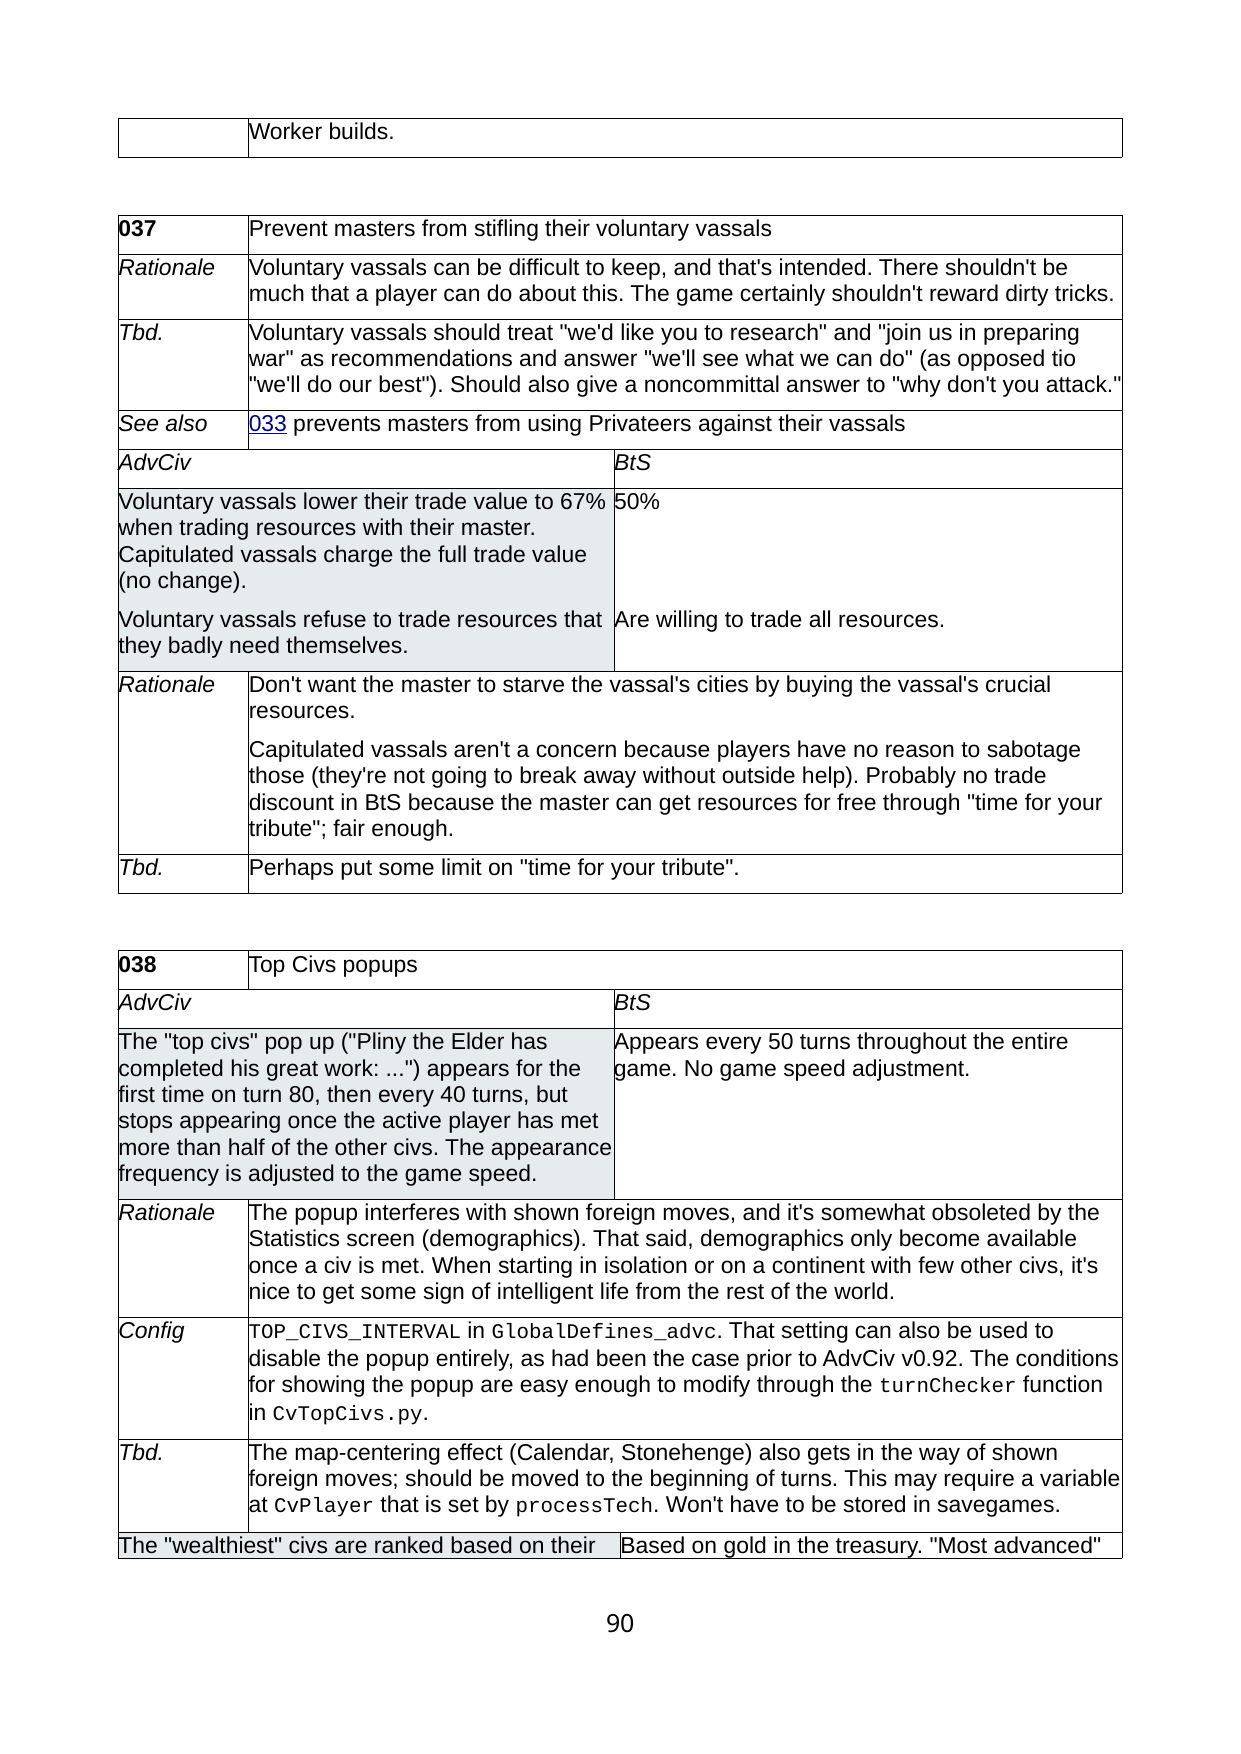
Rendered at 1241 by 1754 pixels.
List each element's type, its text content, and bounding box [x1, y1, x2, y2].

table_cell Voluntary vassals should treat "we'd like you to research" and "join us in preparing war" as recommendations and answer "we'll see what we can do" (as opposed tio "we'll do our best"). Should also give a noncommittal answer to "why don't you attack." [249, 320, 1122, 410]
table_cell Perhaps put some limit on "time for your tribute". [249, 855, 1122, 893]
table_cell The "top civs" pop up ("Pliny the Elder has completed his great work: ...") appears for the first time on turn 80, then every 40 turns, but stops appearing once the active player has met more than half of the other civs. The appearance frequency is adjusted to the game speed. [119, 1029, 614, 1199]
table_header Prevent masters from stifling their voluntary vassals [249, 216, 1122, 253]
table_cell Worker builds. [249, 119, 1122, 157]
table_cell Rationale [119, 1200, 248, 1317]
table_cell Rationale [119, 255, 248, 319]
table_cell AdvCiv [119, 990, 614, 1028]
table_cell Tbd. [119, 320, 248, 410]
table_header 038 [119, 951, 248, 989]
table_cell The popup interferes with shown foreign moves, and it's somewhat obsoleted by the Statistics screen (demographics). That said, demographics only become available once a civ is met. When starting in isolation or on a continent with few other civs, it's nice to get some sign of intelligent life from the rest of the world. [249, 1200, 1122, 1317]
table_header 037 [119, 216, 248, 253]
table_header Top Civs popups [249, 951, 1122, 989]
table_cell TOP_CIVS_INTERVAL in GlobalDefines_advc. That setting can also be used to disable the popup entirely, as had been the case prior to AdvCiv v0.92. The conditions for showing the popup are easy enough to modify through the turnChecker function in CvTopCivs.py. [249, 1318, 1122, 1439]
table_cell The "wealthiest" civs are ranked based on their [119, 1533, 620, 1558]
table_cell Config [119, 1318, 248, 1439]
table_cell The map-centering effect (Calendar, Stonehenge) also gets in the way of shown foreign moves; should be moved to the beginning of turns. This may require a variable at CvPlayer that is set by processTech. Won't have to be stored in savegames. [249, 1440, 1122, 1532]
table_cell 50% Are willing to trade all resources. [615, 489, 1122, 671]
table_cell Tbd. [119, 855, 248, 893]
table_cell BtS [615, 990, 1122, 1028]
table_cell Based on gold in the treasury. "Most advanced" [621, 1533, 1122, 1558]
table_cell Don't want the master to starve the vassal's cities by buying the vassal's crucial resources. Capitulated vassals aren't a concern because players have no reason to sabotage those (they're not going to break away without outside help). Probably no trade discount in BtS because the master can get resources for free through "time for your tribute"; fair enough. [249, 672, 1122, 854]
table_cell [119, 119, 248, 157]
table_cell Voluntary vassals lower their trade value to 67% when trading resources with their master. Capitulated vassals charge the full trade value (no change). Voluntary vassals refuse to trade resources that they badly need themselves. [119, 489, 614, 671]
table_cell Tbd. [119, 1440, 248, 1532]
table_cell Appears every 50 turns throughout the entire game. No game speed adjustment. [615, 1029, 1122, 1199]
table_cell Voluntary vassals can be difficult to keep, and that's intended. There shouldn't be much that a player can do about this. The game certainly shouldn't reward dirty tricks. [249, 255, 1122, 319]
table_cell AdvCiv [119, 450, 614, 488]
table_cell BtS [615, 450, 1122, 488]
table_cell See also [119, 411, 248, 449]
table_cell 033 prevents masters from using Privateers against their vassals [249, 411, 1122, 449]
table_cell Rationale [119, 672, 248, 854]
